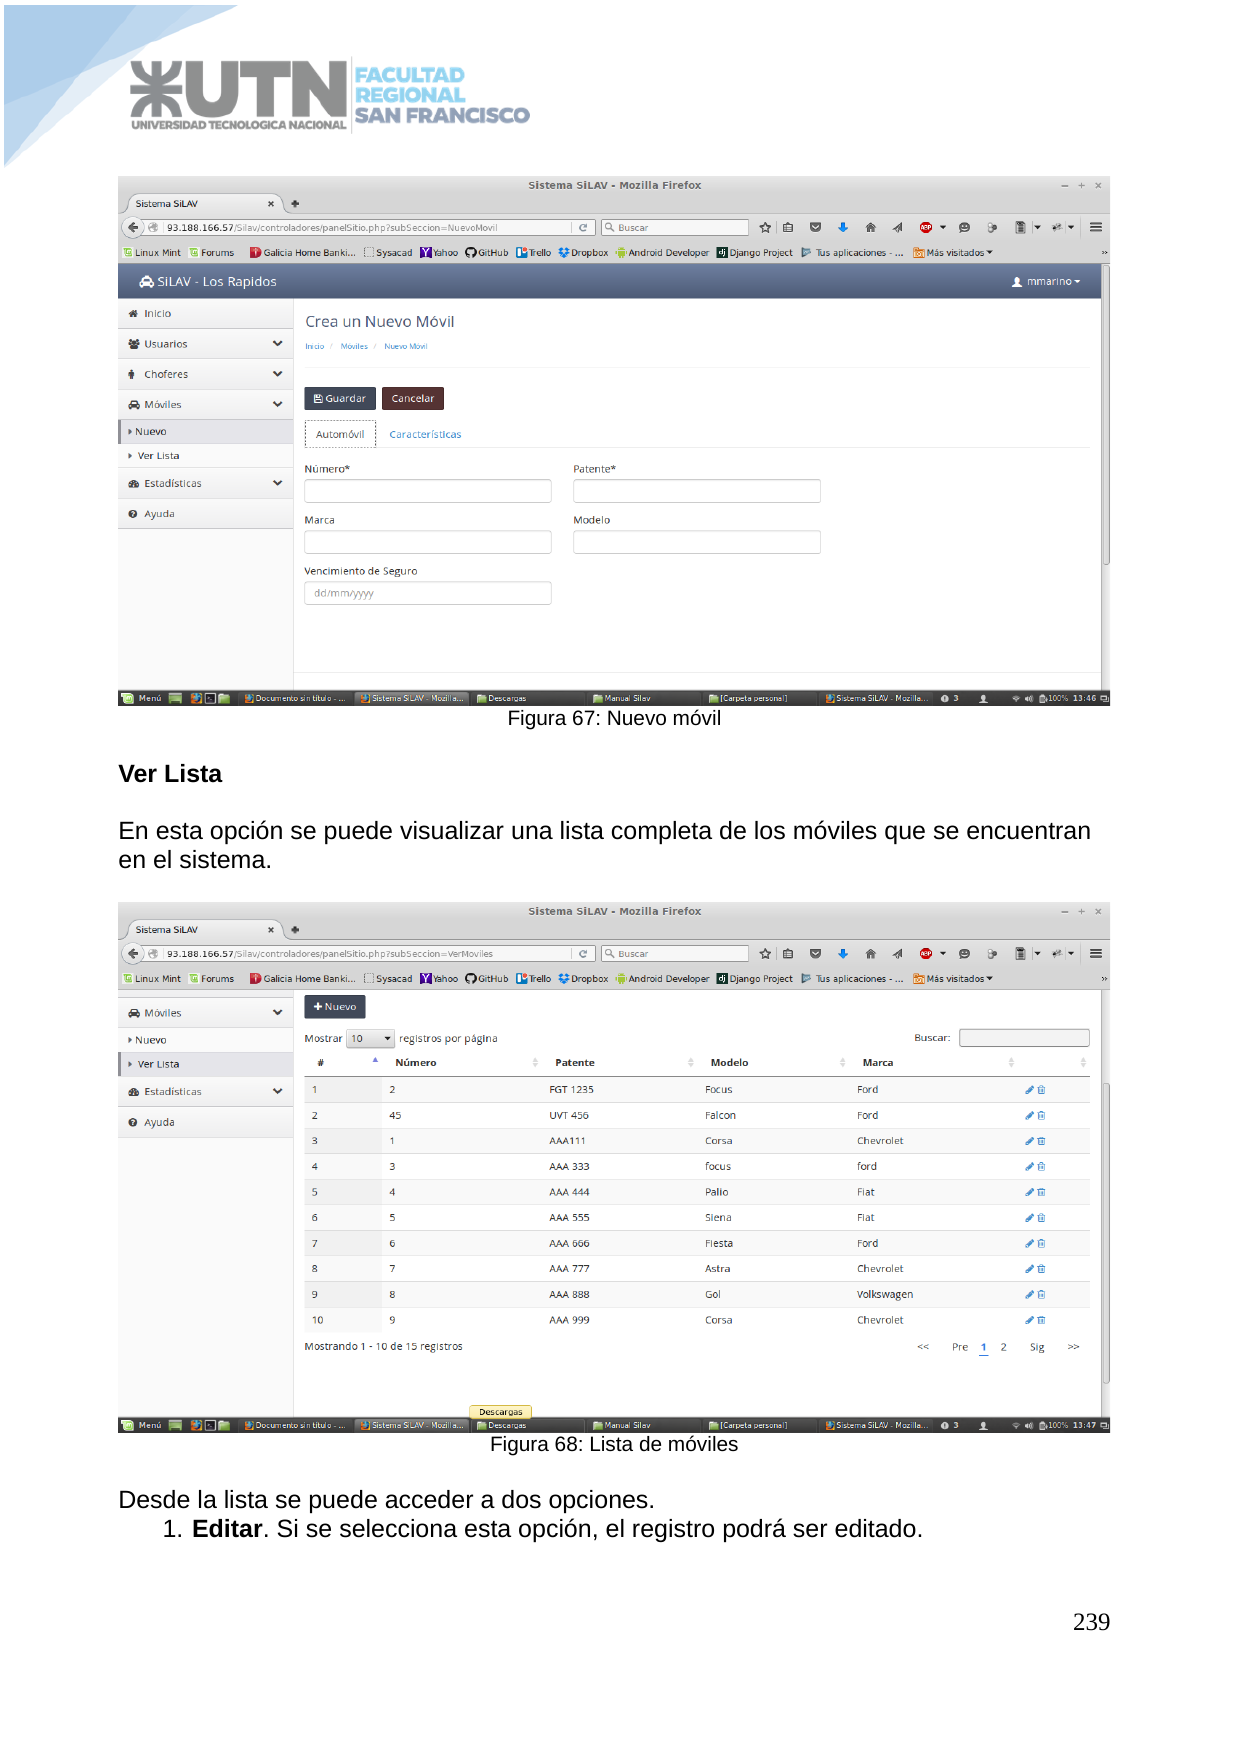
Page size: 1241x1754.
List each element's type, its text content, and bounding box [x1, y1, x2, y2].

text Desde la lista se puede acceder a dos opciones. [118, 1485, 1110, 1514]
text Figura 68: Lista de móviles [118, 1433, 1110, 1456]
picture [118, 902, 1111, 1433]
picture [3, 5, 532, 169]
text En esta opción se puede visualizar una lista completa de los móviles que se encuentran en el sistema. [118, 816, 1110, 874]
picture [118, 176, 1111, 706]
text Figura 67: Nuevo móvil [118, 706, 1110, 730]
text Ver Lista [118, 759, 1110, 787]
list Editar. Si se selecciona esta opción, el registro podrá ser editado. [162, 1514, 1110, 1542]
